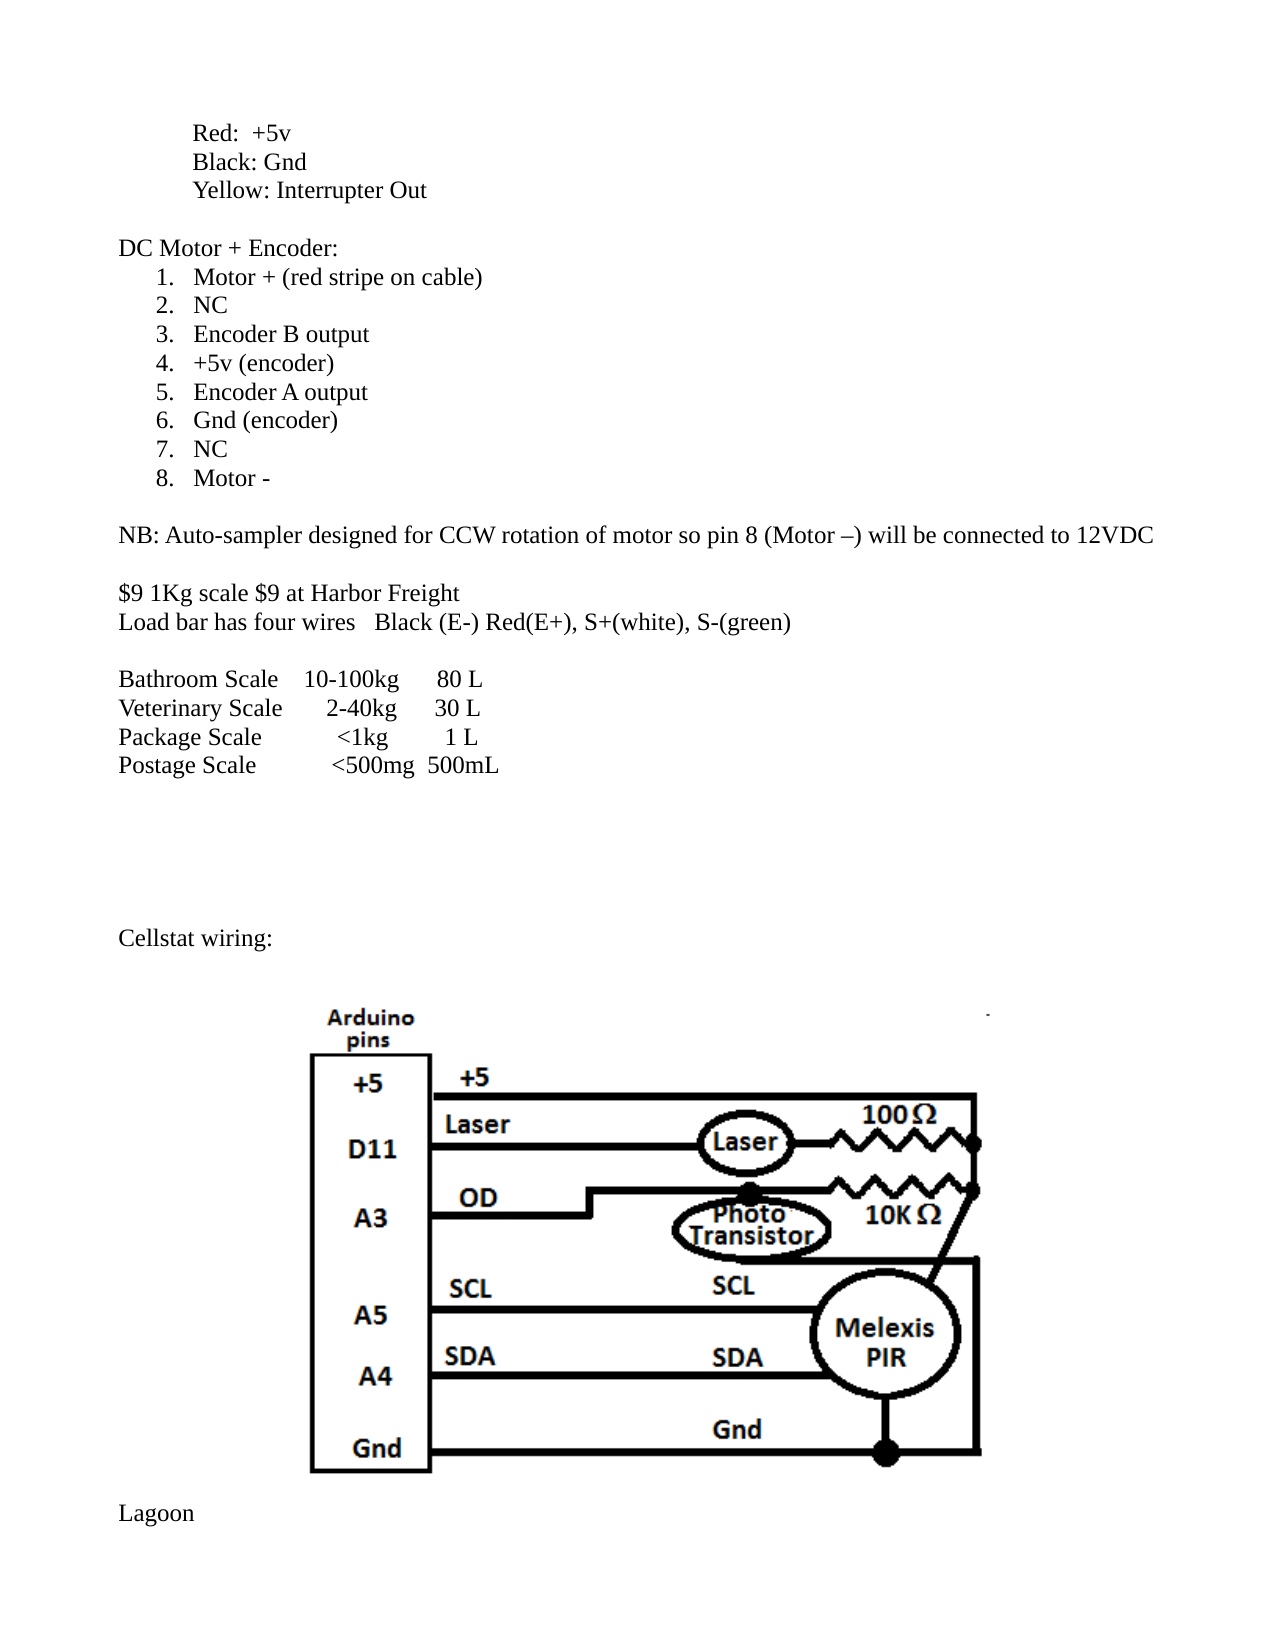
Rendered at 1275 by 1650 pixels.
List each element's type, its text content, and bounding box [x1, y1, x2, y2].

text Cellstat wiring: [118, 923, 1157, 952]
list NC [156, 434, 1157, 463]
text NB: Auto-sampler designed for CCW rotation of motor so pin 8 (Motor –) will be connected to 12VDC [118, 521, 1157, 549]
picture [257, 980, 1018, 1530]
text Black: Gnd [118, 147, 1157, 176]
text Red: +5v [118, 118, 1157, 147]
list Gnd (encoder) [156, 406, 1157, 434]
list Motor + (red stripe on cable) [156, 262, 1157, 291]
text Package Scale <1kg 1 L [118, 722, 1157, 751]
list Encoder A output [156, 377, 1157, 406]
text Yellow: Interrupter Out [118, 176, 1157, 204]
text Bathroom Scale 10-100kg 80 L [118, 664, 1157, 693]
text Load bar has four wires Black (E-) Red(E+), S+(white), S-(green) [118, 607, 1157, 636]
list Encoder B output [156, 319, 1157, 348]
list NC [156, 291, 1157, 319]
text DC Motor + Encoder: [118, 233, 1157, 262]
text Lagoon [118, 1498, 257, 1527]
text Postage Scale <500mg 500mL [118, 751, 1157, 779]
text [1018, 1498, 1157, 1527]
text Veterinary Scale 2-40kg 30 L [118, 693, 1157, 722]
list Motor - [156, 463, 1157, 492]
list +5v (encoder) [156, 348, 1157, 377]
text $9 1Kg scale $9 at Harbor Freight [118, 578, 1157, 607]
